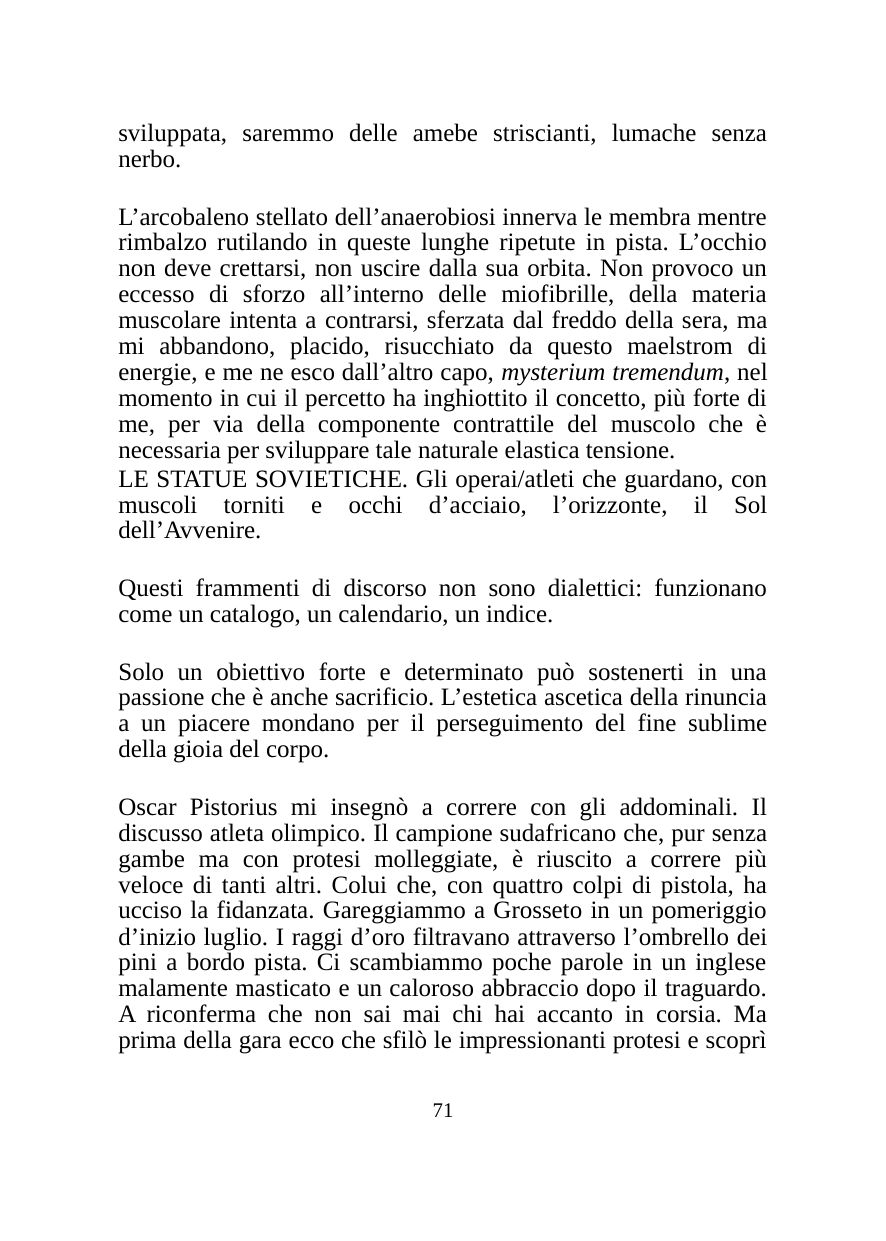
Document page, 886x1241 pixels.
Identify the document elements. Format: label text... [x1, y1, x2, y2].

text sviluppata, saremmo delle amebe striscianti, lumache senza nerbo. [118, 118, 768, 173]
text Solo un obiettivo forte e determinato può sostenerti in una passione che è anche sacrificio. L’estetica ascetica della rinuncia a un piacere mondano per il perseguimento del fine sublime della gioia del corpo. [118, 657, 768, 763]
text Questi frammenti di discorso non sono dialettici: funzionano come un catalogo, un calendario, un indice. [118, 573, 768, 628]
text L’arcobaleno stellato dell’anaerobiosi innerva le membra mentre rimbalzo rutilando in queste lunghe ripetute in pista. L’occhio non deve crettarsi, non uscire dalla sua orbita. Non provoco un eccesso di sforzo all’interno delle miofibrille, della materia muscolare intenta a contrarsi, sferzata dal freddo della sera, ma mi abbandono, placido, risucchiato da questo maelstrom di energie, e me ne esco dall’altro capo, mysterium tremendum, nel momento in cui il percetto ha inghiottito il concetto, più forte di me, per via della componente contrattile del muscolo che è necessaria per sviluppare tale naturale elastica tensione. [118, 202, 768, 464]
text Oscar Pistorius mi insegnò a correre con gli addominali. Il discusso atleta olimpico. Il campione sudafricano che, pur senza gambe ma con protesi molleggiate, è riuscito a correre più veloce di tanti altri. Colui che, con quattro colpi di pistola, ha ucciso la fidanzata. Gareggiammo a Grosseto in un pomeriggio d’inizio luglio. I raggi d’oro filtravano attraverso l’ombrello dei pini a bordo pista. Ci scambiammo poche parole in un inglese malamente masticato e un caloroso abbraccio dopo il traguardo. A riconferma che non sai mai chi hai accanto in corsia. Ma prima della gara ecco che sfilò le impressionanti protesi e scoprì [118, 792, 768, 1054]
text LE STATUE SOVIETICHE. Gli operai/atleti che guardano, con muscoli torniti e occhi d’acciaio, l’orizzonte, il Sol dell’Avvenire. [118, 464, 768, 544]
